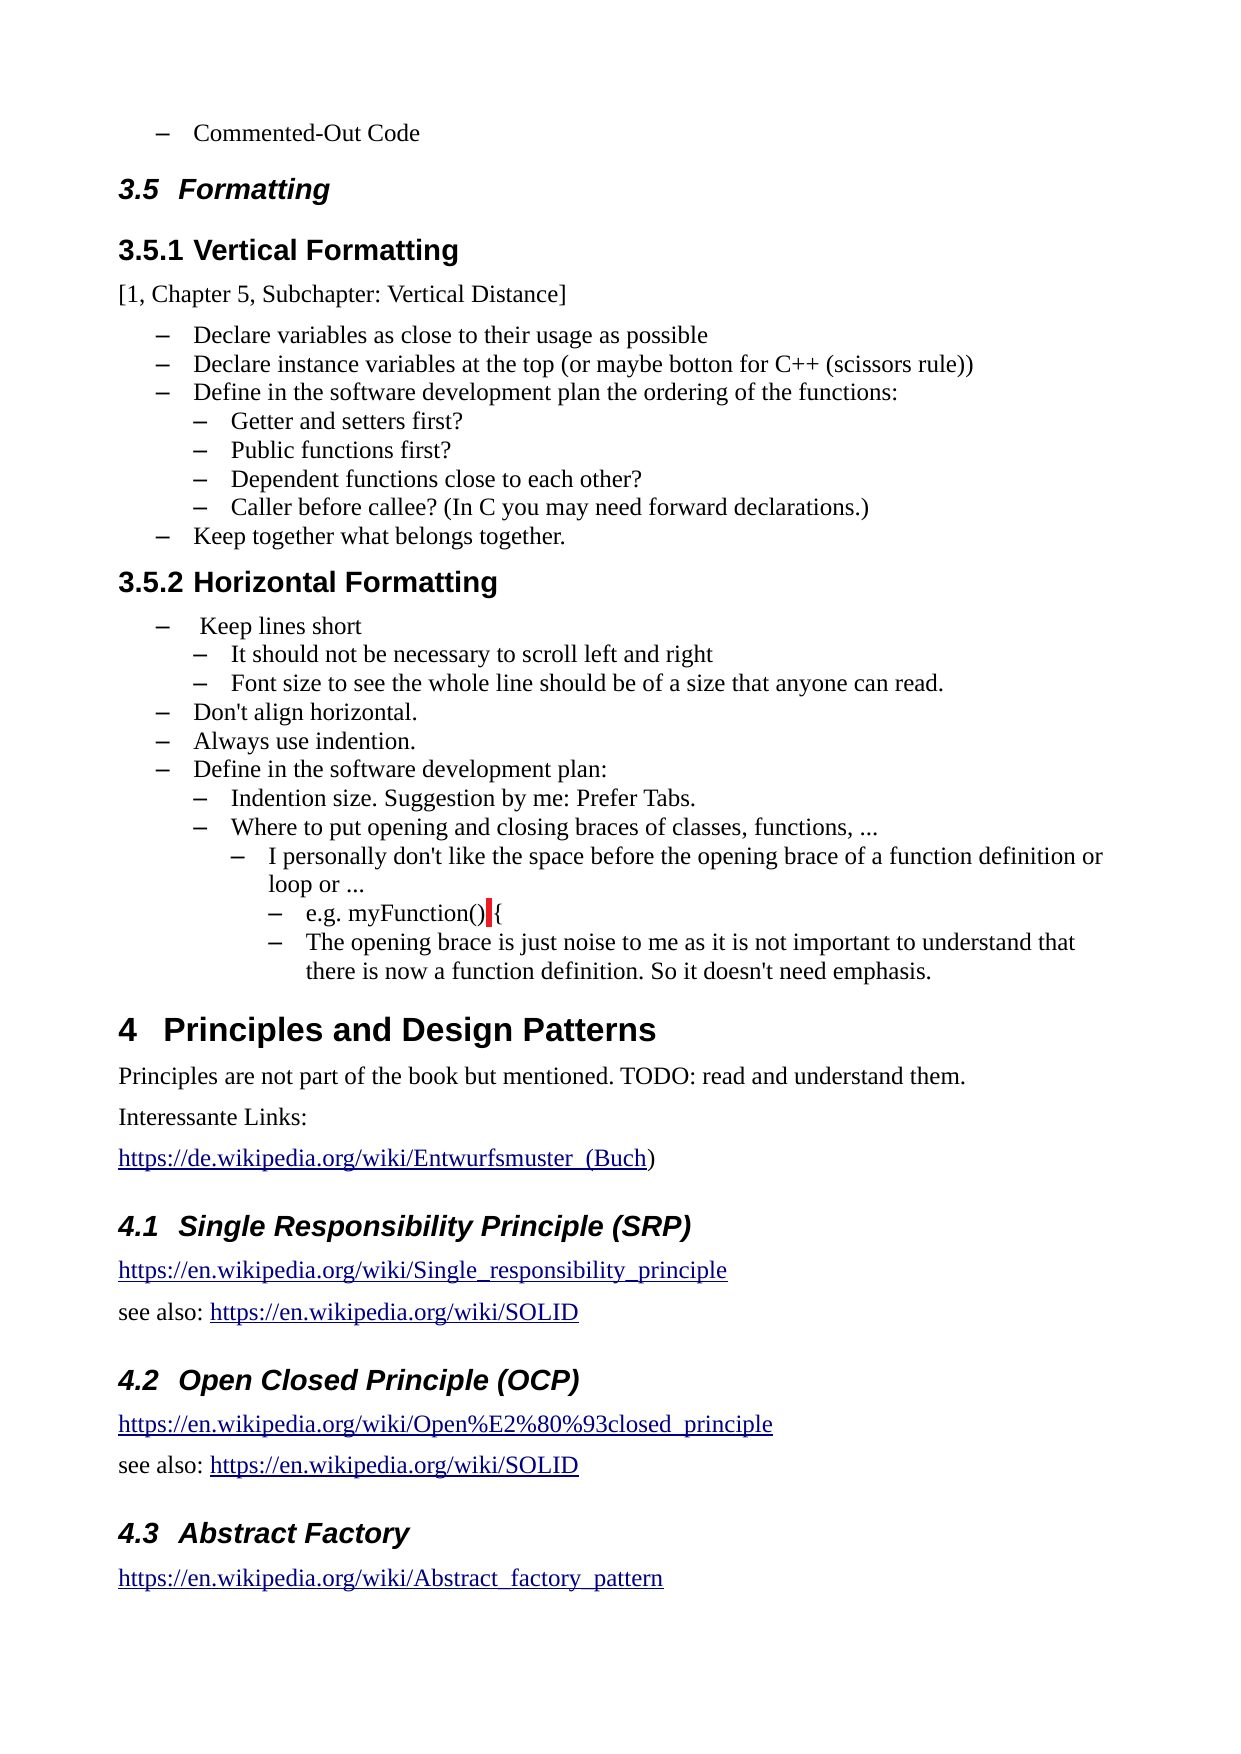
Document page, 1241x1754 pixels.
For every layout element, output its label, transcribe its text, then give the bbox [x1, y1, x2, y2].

list Define in the software development plan: [156, 754, 1122, 783]
list e.g. myFunction() { [268, 898, 1122, 927]
list I personally don't like the space before the opening brace of a function definition or loop or ... [231, 841, 1122, 898]
text https://de.wikipedia.org/wiki/Entwurfsmuster_(Buch) [118, 1143, 1122, 1172]
list The opening brace is just noise to me as it is not important to understand that there is now a function definition. So it doesn't need emphasis. [268, 927, 1122, 984]
text https://en.wikipedia.org/wiki/Single_responsibility_principle [118, 1256, 1122, 1284]
list Declare instance variables at the top (or maybe botton for C++ (scissors rule)) [156, 349, 1122, 377]
list Define in the software development plan the ordering of the functions: [156, 377, 1122, 406]
list It should not be necessary to scroll left and right [193, 639, 1122, 668]
text see also: https://en.wikipedia.org/wiki/SOLID [118, 1297, 1122, 1326]
text Interessante Links: [118, 1102, 1122, 1131]
list Where to put opening and closing braces of classes, functions, ... [193, 812, 1122, 841]
list Commented-Out Code [156, 118, 1122, 147]
text https://en.wikipedia.org/wiki/Open%E2%80%93closed_principle [118, 1409, 1122, 1438]
list Always use indention. [156, 726, 1122, 754]
subtitle Open Closed Principle (OCP) [118, 1363, 1122, 1397]
subtitle Formatting [118, 172, 1122, 205]
subtitle Principles and Design Patterns [118, 1009, 1122, 1048]
list Caller before callee? (In C you may need forward declarations.) [193, 492, 1122, 521]
subtitle Vertical Formatting [118, 232, 1122, 266]
list Public functions first? [193, 435, 1122, 464]
subtitle Abstract Factory [118, 1517, 1122, 1550]
list Keep lines short [156, 611, 1122, 639]
subtitle Single Responsibility Principle (SRP) [118, 1209, 1122, 1243]
list Font size to see the whole line should be of a size that anyone can read. [193, 668, 1122, 697]
list Getter and setters first? [193, 406, 1122, 435]
text https://en.wikipedia.org/wiki/Abstract_factory_pattern [118, 1563, 1122, 1591]
list Don't align horizontal. [156, 697, 1122, 726]
subtitle Horizontal Formatting [118, 564, 1122, 598]
list Dependent functions close to each other? [193, 464, 1122, 492]
text see also: https://en.wikipedia.org/wiki/SOLID [118, 1450, 1122, 1479]
list Declare variables as close to their usage as possible [156, 320, 1122, 349]
list Keep together what belongs together. [156, 521, 1122, 550]
text [1, Chapter 5, Subchapter: Vertical Distance] [118, 279, 1122, 307]
text Principles are not part of the book but mentioned. TODO: read and understand them. [118, 1061, 1122, 1089]
list Indention size. Suggestion by me: Prefer Tabs. [193, 783, 1122, 812]
